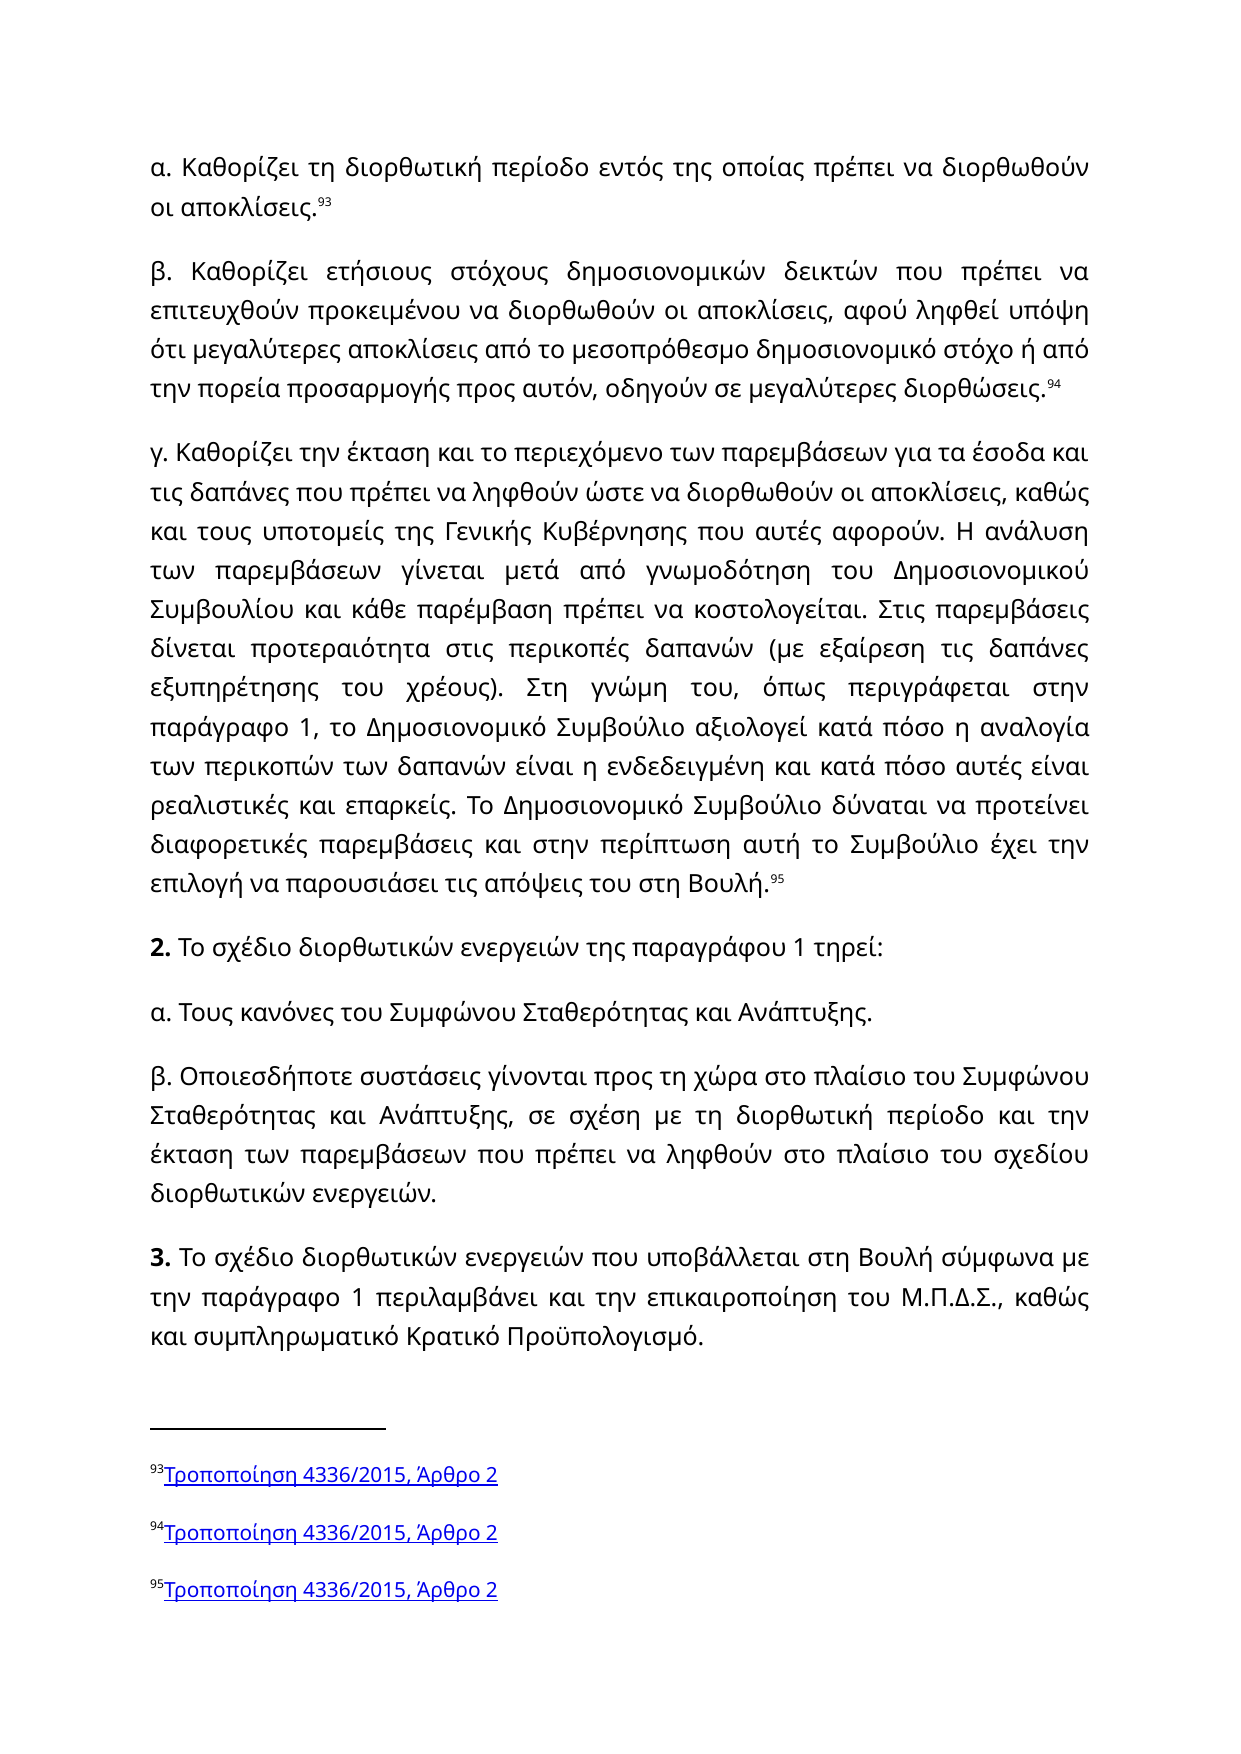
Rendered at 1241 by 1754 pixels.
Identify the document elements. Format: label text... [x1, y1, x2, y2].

text γ. Καθορίζει την έκταση και το περιεχόμενο των παρεμβάσεων για τα έσοδα και τις δαπάνες που πρέπει να ληφθούν ώστε να διορθωθούν οι αποκλίσεις, καθώς και τους υποτομείς της Γενικής Κυβέρνησης που αυτές αφορούν. Η ανάλυση των παρεμβάσεων γίνεται μετά από γνωμοδότηση του Δημοσιονομικού Συμβουλίου και κάθε παρέμβαση πρέπει να κοστολογείται. Στις παρεμβάσεις δίνεται προτεραιότητα στις περικοπές δαπανών (με εξαίρεση τις δαπάνες εξυπηρέτησης του χρέους). Στη γνώμη του, όπως περιγράφεται στην παράγραφο 1, το Δημοσιονομικό Συμβούλιο αξιολογεί κατά πόσο η αναλογία των περικοπών των δαπανών είναι η ενδεδειγμένη και κατά πόσο αυτές είναι ρεαλιστικές και επαρκείς. Το Δημοσιονομικό Συμβούλιο δύναται να προτείνει διαφορετικές παρεμβάσεις και στην περίπτωση αυτή το Συμβούλιο έχει την επιλογή να παρουσιάσει τις απόψεις του στη Βουλή. [150, 435, 1090, 900]
text Τροποποίηση 4336/2015, Άρθρο 2 [150, 1518, 1090, 1546]
text β. Οποιεσδήποτε συστάσεις γίνονται προς τη χώρα στο πλαίσιο του Συμφώνου Σταθερότητας και Ανάπτυ­ξης, σε σχέση με τη διορθωτική περίοδο και την έκταση των παρεμβάσεων που πρέπει να ληφθούν στο πλαίσιο του σχεδίου διορθωτικών ενεργειών. [150, 1058, 1090, 1210]
text 2. Το σχέδιο διορθωτικών ενεργειών της παραγράφου 1 τηρεί: [150, 930, 1090, 964]
text Τροποποίηση 4336/2015, Άρθρο 2 [150, 1576, 1090, 1604]
text Τροποποίηση 4336/2015, Άρθρο 2 [150, 1460, 1090, 1489]
text α. Τους κανόνες του Συμφώνου Σταθερότητας και Ανάπτυξης. [150, 994, 1090, 1028]
text β. Καθορίζει ετήσιους στόχους δημοσιονομικών δεικτών που πρέπει να επιτευχθούν προκειμένου να διορθωθούν οι αποκλίσεις, αφού ληφθεί υπόψη ότι μεγαλύτερες αποκλίσεις από το μεσοπρόθεσμο δημοσιονομικό στόχο ή από την πορεία προσαρμογής προς αυτόν, οδηγούν σε μεγαλύτερες διορθώσεις. [150, 253, 1090, 405]
text 3. Το σχέδιο διορθωτικών ενεργειών που υποβάλλεται στη Βουλή σύμφωνα με την παράγραφο 1 περιλαμβάνει και την επικαιροποίηση του Μ.Π.Δ.Σ., καθώς και συμπληρωματικό Κρατικό Προϋπολογισμό. [150, 1240, 1090, 1352]
text α. Καθορίζει τη διορθωτική περίοδο εντός της οποίας πρέπει να διορθωθούν οι αποκλίσεις. [150, 150, 1090, 223]
